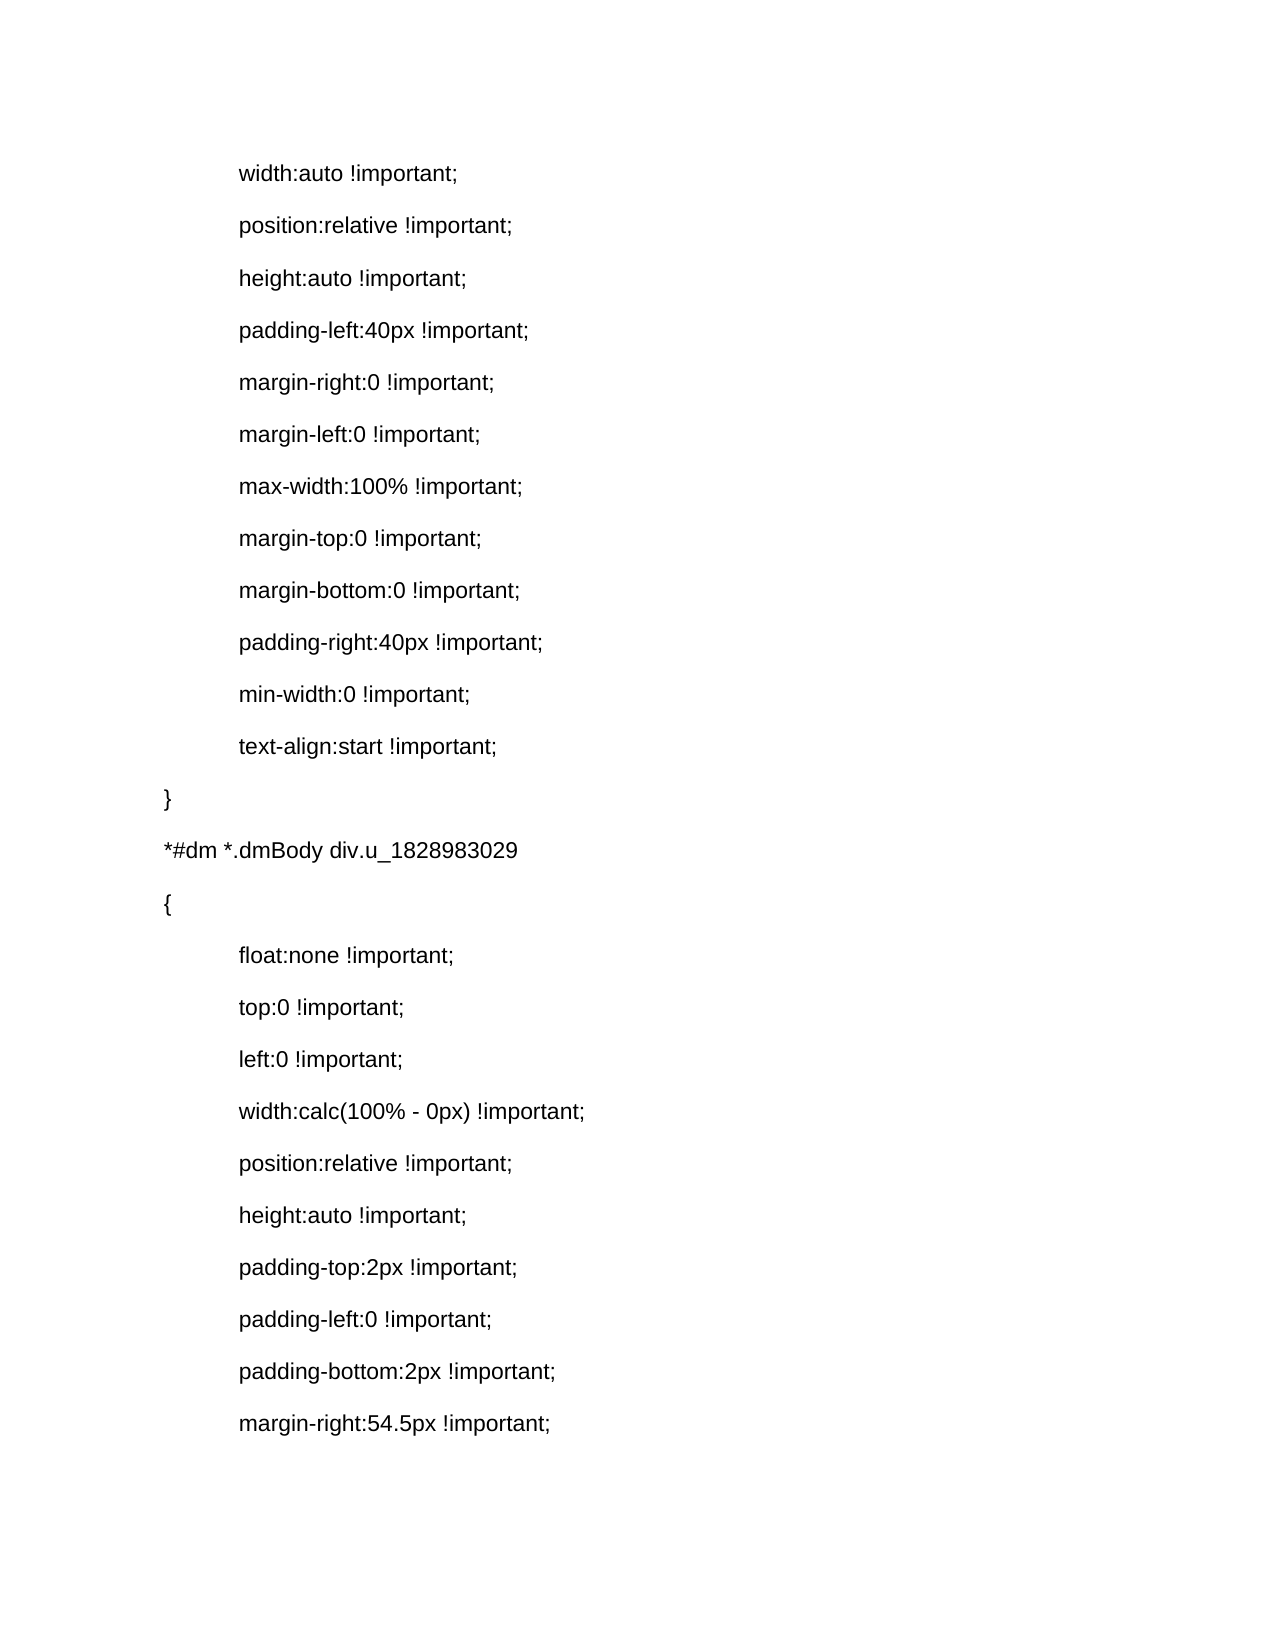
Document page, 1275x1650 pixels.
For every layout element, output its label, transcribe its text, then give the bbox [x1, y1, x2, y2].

table_cell padding-bottom:2px !important; [153, 1348, 1125, 1400]
table_cell padding-right:40px !important; [153, 619, 1125, 671]
table_cell min-width:0 !important; [153, 671, 1125, 723]
table_cell width:auto !important; [153, 150, 1125, 202]
table_cell *#dm *.dmBody div.u_1828983029 [153, 827, 1125, 879]
table_cell max-width:100% !important; [153, 463, 1125, 514]
table_cell margin-right:0 !important; [153, 358, 1125, 410]
table_cell } [153, 775, 1125, 827]
table_cell margin-right:54.5px !important; [153, 1400, 1125, 1452]
table_cell text-align:start !important; [153, 723, 1125, 775]
table_cell position:relative !important; [153, 202, 1125, 254]
table_cell padding-top:2px !important; [153, 1244, 1125, 1296]
table_cell width:calc(100% - 0px) !important; [153, 1088, 1125, 1139]
table_cell margin-bottom:0 !important; [153, 567, 1125, 619]
table_cell position:relative !important; [153, 1140, 1125, 1192]
table_cell margin-top:0 !important; [153, 515, 1125, 567]
table_cell height:auto !important; [153, 1192, 1125, 1244]
table_cell top:0 !important; [153, 983, 1125, 1035]
table_cell padding-left:40px !important; [153, 306, 1125, 358]
table_cell padding-left:0 !important; [153, 1296, 1125, 1348]
table_cell { [153, 879, 1125, 931]
table_cell float:none !important; [153, 931, 1125, 983]
table_cell height:auto !important; [153, 254, 1125, 306]
table_cell margin-left:0 !important; [153, 410, 1125, 462]
table_cell left:0 !important; [153, 1035, 1125, 1087]
